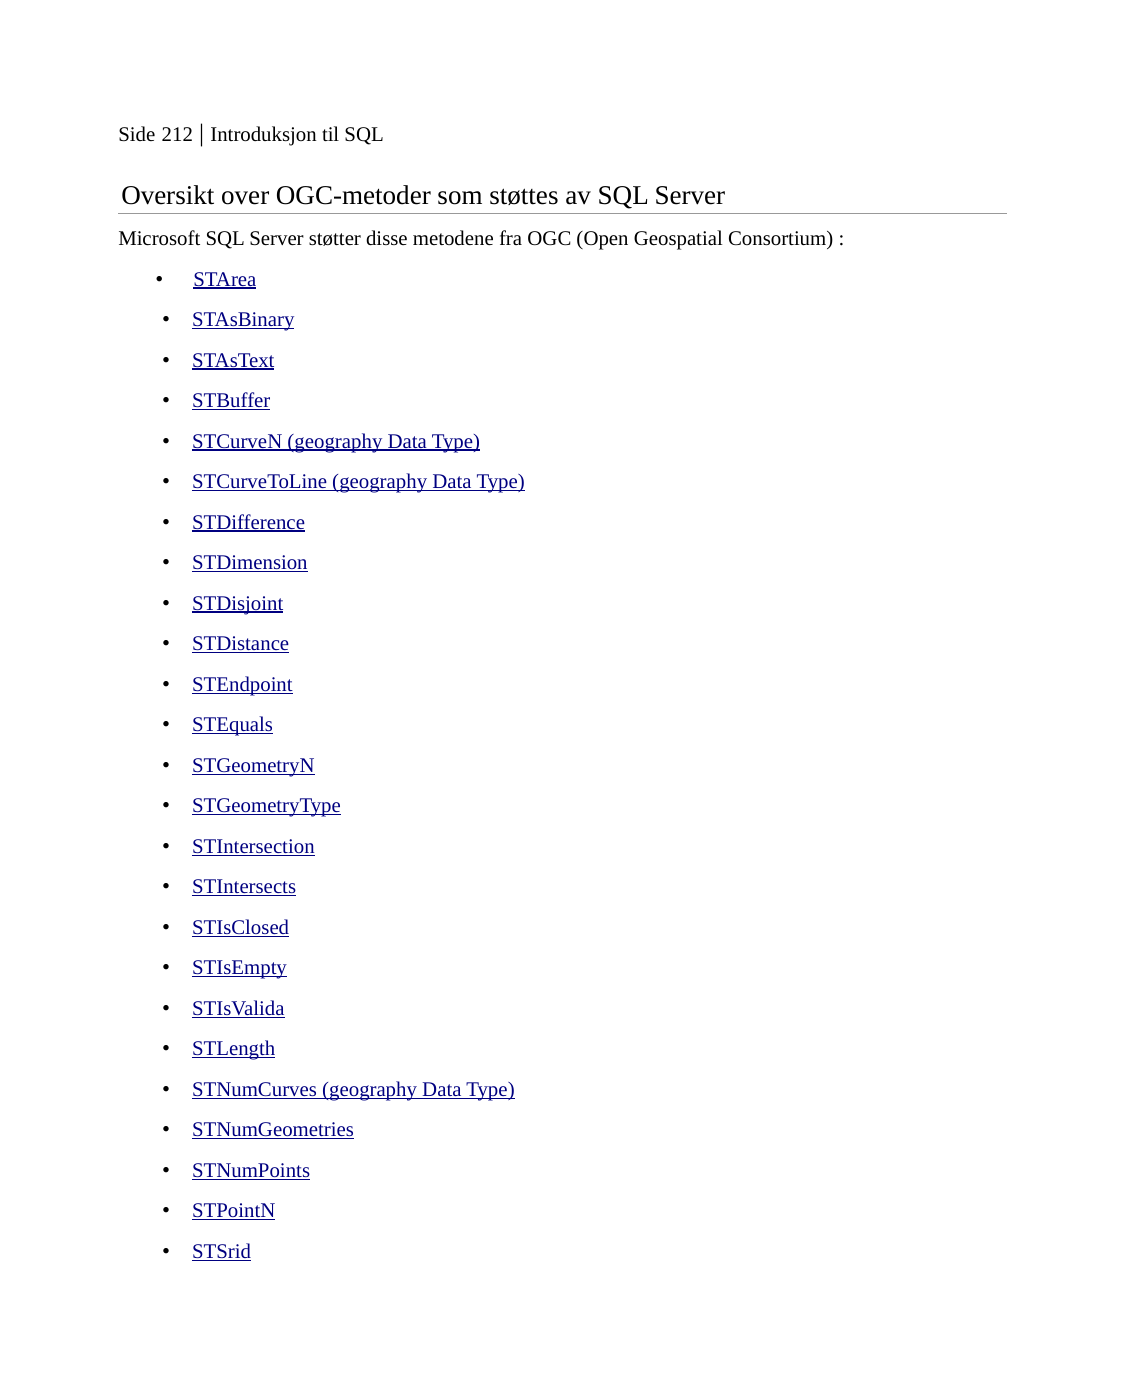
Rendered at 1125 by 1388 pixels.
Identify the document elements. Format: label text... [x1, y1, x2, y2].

list STBuffer [162, 388, 1007, 412]
list STPointN [162, 1198, 1007, 1222]
list STSrid [162, 1239, 1007, 1263]
list STCurveToLine (geography Data Type) [162, 469, 1007, 493]
list STDimension [162, 550, 1007, 574]
list STAsBinary [162, 307, 1007, 331]
list STIntersects [162, 874, 1007, 898]
subtitle Oversikt over OGC-metoder som støttes av SQL Server [118, 176, 1007, 213]
list STNumCurves (geography Data Type) [162, 1077, 1007, 1101]
list STNumGeometries [162, 1117, 1007, 1141]
list STDistance [162, 631, 1007, 655]
list STIsClosed [162, 915, 1007, 939]
list STGeometryN [162, 753, 1007, 777]
list STIntersection [162, 834, 1007, 858]
list STCurveN (geography Data Type) [162, 428, 1007, 453]
list STNumPoints [162, 1158, 1007, 1182]
list STEndpoint [162, 672, 1007, 696]
list STArea [156, 266, 1007, 291]
list STDisjoint [162, 591, 1007, 615]
list STLength [162, 1036, 1007, 1060]
list STIsValida [162, 996, 1007, 1020]
list STIsEmpty [162, 955, 1007, 979]
list STAsText [162, 347, 1007, 372]
list STEquals [162, 712, 1007, 736]
list STGeometryType [162, 793, 1007, 817]
list STDifference [162, 509, 1007, 534]
text Microsoft SQL Server støtter disse metodene fra OGC (Open Geospatial Consortium) : [118, 226, 1007, 250]
